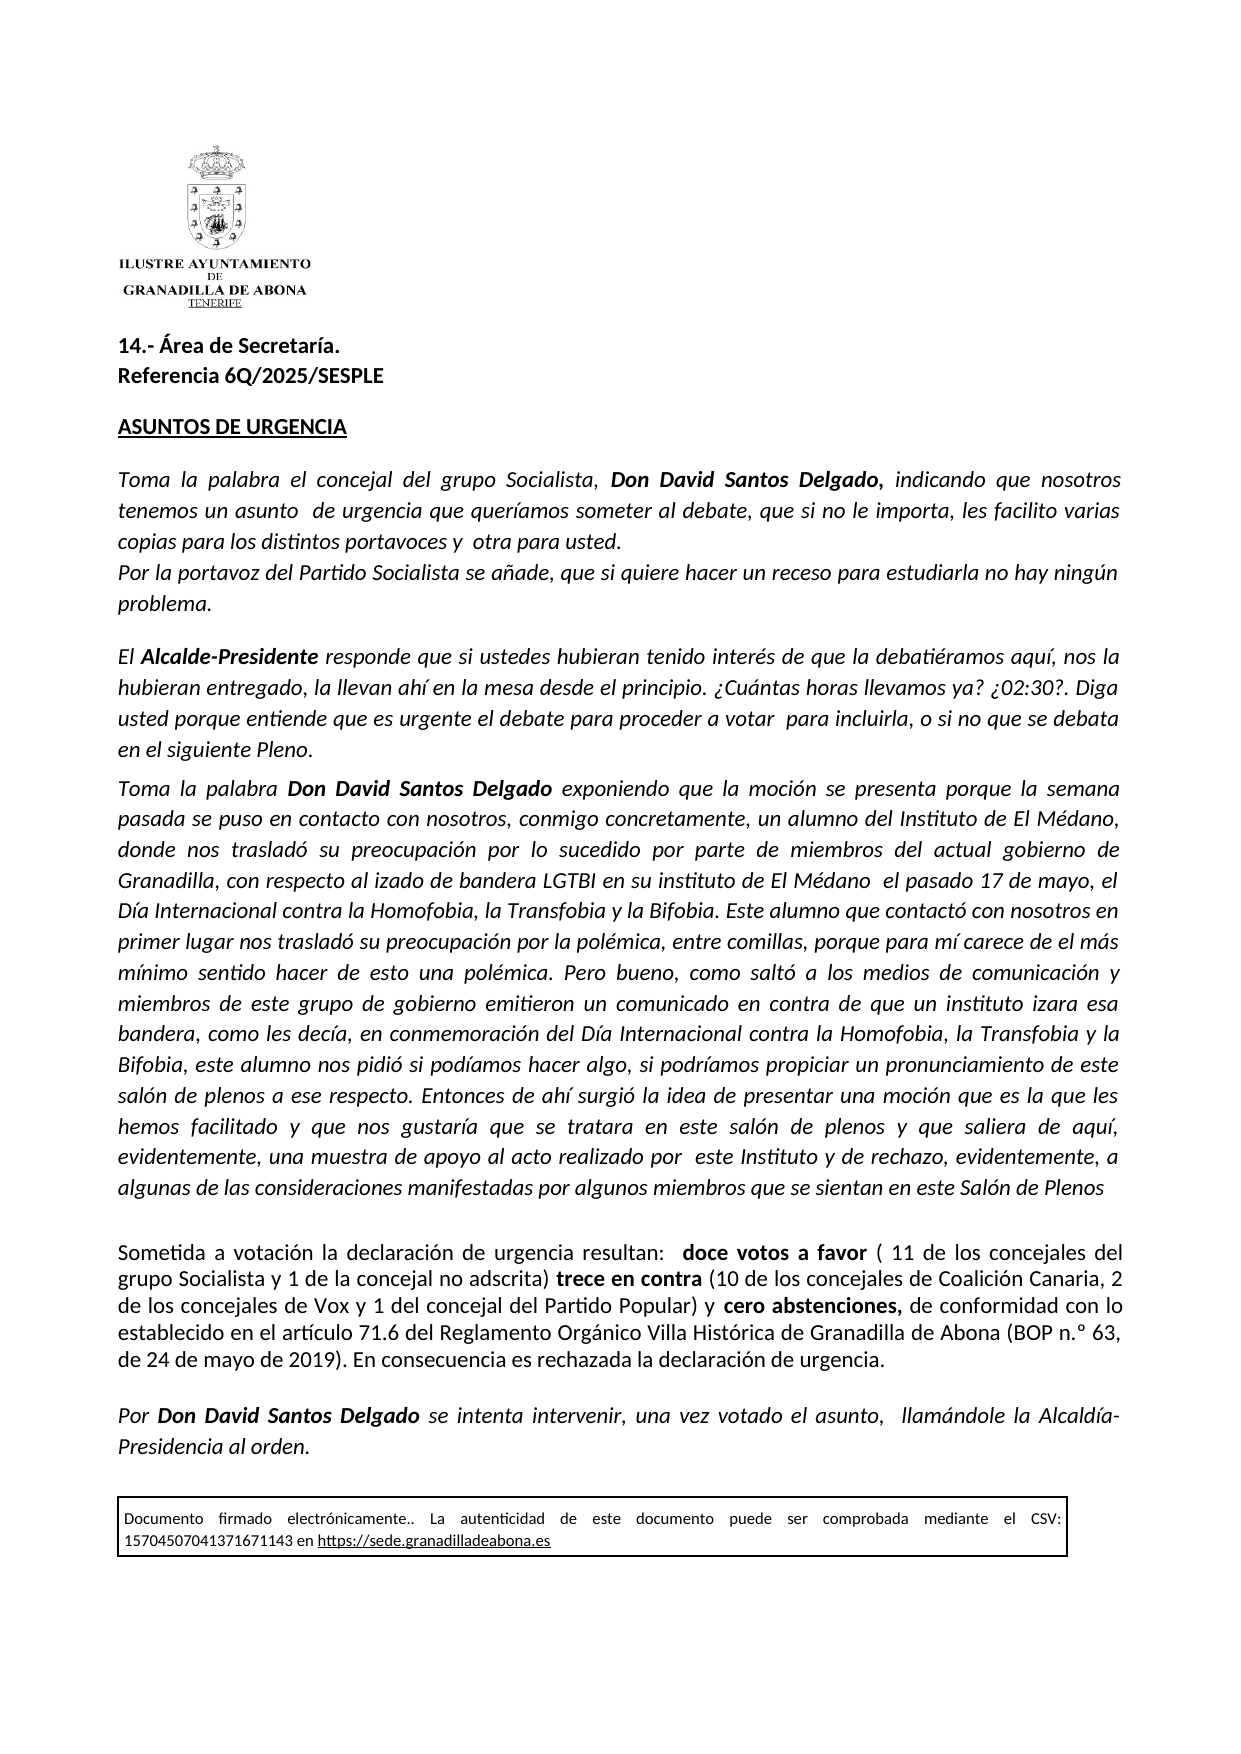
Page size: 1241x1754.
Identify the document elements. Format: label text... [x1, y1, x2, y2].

text ASUNTOS DE URGENCIA [118, 413, 1124, 439]
text El Alcalde-Presidente responde que si ustedes hubieran tenido interés de que la debatiéramos aquí, nos la hubieran entregado, la llevan ahí en la mesa desde el principio. ¿Cuántas horas llevamos ya? ¿02:30?. Diga usted porque entiende que es urgente el debate para proceder a votar para incluirla, o si no que se debata en el siguiente Pleno. [118, 642, 1124, 763]
text Toma la palabra Don David Santos Delgado exponiendo que la moción se presenta porque la semana pasada se puso en contacto con nosotros, conmigo concretamente, un alumno del Instituto de El Médano, donde nos trasladó su preocupación por lo sucedido por parte de miembros del actual gobierno de Granadilla, con respecto al izado de bandera LGTBI en su instituto de El Médano el pasado 17 de mayo, el Día Internacional contra la Homofobia, la Transfobia y la Bifobia. Este alumno que contactó con nosotros en primer lugar nos trasladó su preocupación por la polémica, entre comillas, porque para mí carece de el más mínimo sentido hacer de esto una polémica. Pero bueno, como saltó a los medios de comunicación y miembros de este grupo de gobierno emitieron un comunicado en contra de que un instituto izara esa bandera, como les decía, en conmemoración del Día Internacional contra la Homofobia, la Transfobia y la Bifobia, este alumno nos pidió si podíamos hacer algo, si podríamos propiciar un pronunciamiento de este salón de plenos a ese respecto. Entonces de ahí surgió la idea de presentar una moción que es la que les hemos facilitado y que nos gustaría que se tratara en este salón de plenos y que saliera de aquí, evidentemente, una muestra de apoyo al acto realizado por este Instituto y de rechazo, evidentemente, a algunas de las consideraciones manifestadas por algunos miembros que se sientan en este Salón de Plenos [118, 774, 1124, 1201]
text Sometida a votación la declaración de urgencia resultan: doce votos a favor ( 11 de los concejales del grupo Socialista y 1 de la concejal no adscrita) trece en contra (10 de los concejales de Coalición Canaria, 2 de los concejales de Vox y 1 del concejal del Partido Popular) y cero abstenciones, de conformidad con lo establecido en el artículo 71.6 del Reglamento Orgánico Villa Histórica de Granadilla de Abona (BOP n.º 63, de 24 de mayo de 2019). En consecuencia es rechazada la declaración de urgencia. [118, 1239, 1124, 1373]
text 14.- Área de Secretaría. [118, 331, 470, 359]
text Por Don David Santos Delgado se intenta intervenir, una vez votado el asunto, llamándole la Alcaldía-Presidencia al orden. [118, 1402, 1124, 1460]
text Toma la palabra el concejal del grupo Socialista, Don David Santos Delgado, indicando que nosotros tenemos un asunto de urgencia que queríamos someter al debate, que si no le importa, les facilito varias copias para los distintos portavoces y otra para usted. [118, 466, 1124, 555]
text Por la portavoz del Partido Socialista se añade, que si quiere hacer un receso para estudiarla no hay ningún problema. [118, 558, 1124, 617]
text Referencia 6Q/2025/SESPLE [118, 361, 470, 389]
